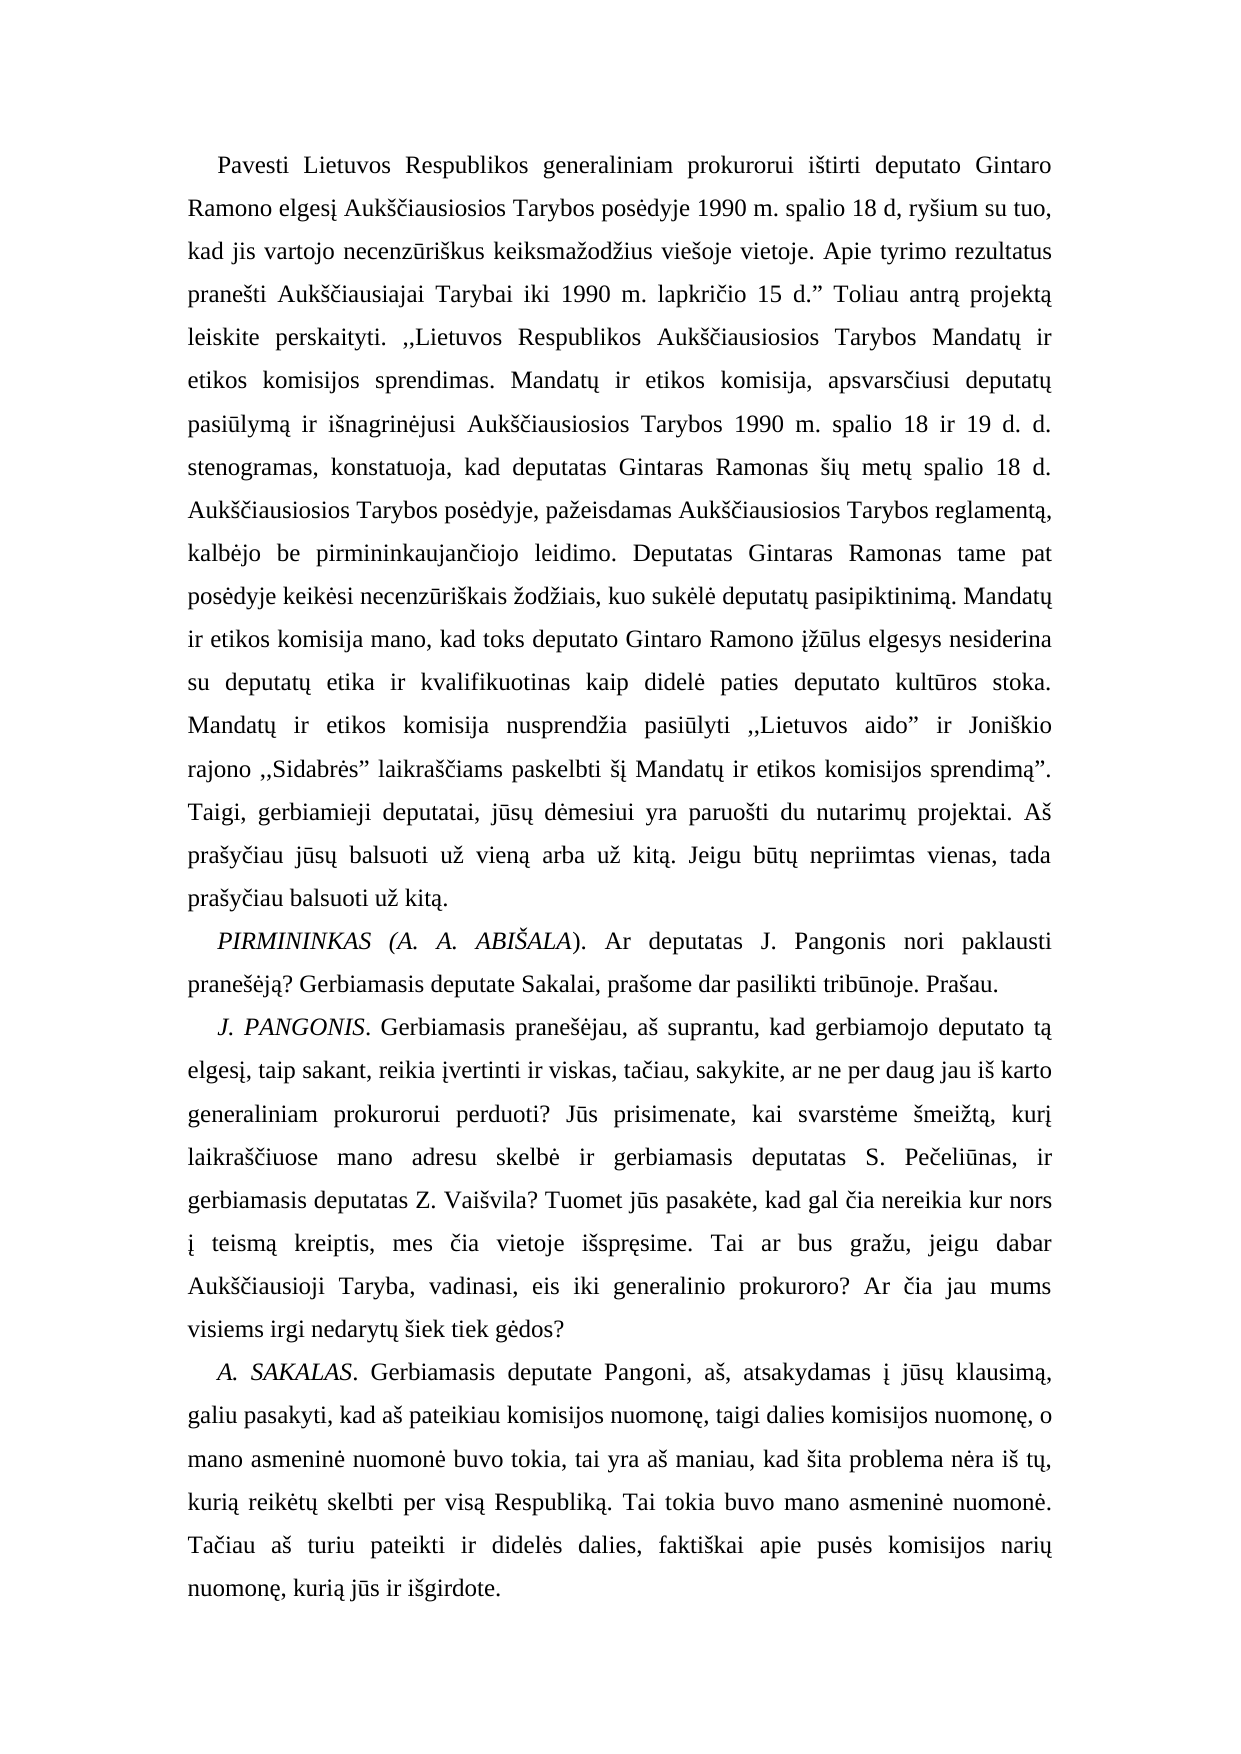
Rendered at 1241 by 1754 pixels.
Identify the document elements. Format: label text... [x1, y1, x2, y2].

text Pavesti Lietuvos Respublikos generaliniam prokurorui ištirti deputato Gintaro Ramono elgesį Aukščiausiosios Tarybos posėdyje 1990 m. spalio 18 d, ryšium su tuo, kad jis vartojo necenzūriškus keiksmažodžius viešoje vietoje. Apie tyrimo rezultatus pranešti Aukščiausiajai Tarybai iki 1990 m. lapkričio 15 d.” Toliau antrą projektą leiskite perskaityti. ,,Lietuvos Respublikos Aukščiausiosios Tarybos Mandatų ir etikos komisijos sprendimas. Mandatų ir etikos komisija, apsvarsčiusi deputatų pasiūlymą ir išnagrinėjusi Aukščiausiosios Tarybos 1990 m. spalio 18 ir 19 d. d. stenogramas, konstatuoja, kad deputatas Gintaras Ramonas šių metų spalio 18 d. Aukščiausiosios Tarybos posėdyje, pažeisdamas Aukščiausiosios Tarybos reglamentą, kalbėjo be pirmininkaujančiojo leidimo. Deputatas Gintaras Ramonas tame pat posėdyje keikėsi necenzūriškais žodžiais, kuo sukėlė deputatų pasipiktinimą. Mandatų ir etikos komisija mano, kad toks deputato Gintaro Ramono įžūlus elgesys nesiderina su deputatų etika ir kvalifikuotinas kaip didelė paties deputato kultūros stoka. Mandatų ir etikos komisija nusprendžia pasiūlyti ,,Lietuvos aido” ir Joniškio rajono ,,Sidabrės” laikraščiams paskelbti šį Mandatų ir etikos komisijos sprendimą”. Taigi, gerbiamieji deputatai, jūsų dėmesiui yra paruošti du nutarimų projektai. Aš prašyčiau jūsų balsuoti už vieną arba už kitą. Jeigu būtų nepriimtas vienas, tada prašyčiau balsuoti už kitą. [187, 150, 1053, 912]
text PIRMININKAS (A. A. ABIŠALA). Ar deputatas J. Pangonis nori paklausti pranešėją? Gerbiamasis deputate Sakalai, prašome dar pasilikti tribūnoje. Prašau. [187, 926, 1053, 998]
text A. SAKALAS. Gerbiamasis deputate Pangoni, aš, atsakydamas į jūsų klausimą, galiu pasakyti, kad aš pateikiau komisijos nuomonę, taigi dalies komisijos nuomonę, o mano asmeninė nuomonė buvo tokia, tai yra aš maniau, kad šita problema nėra iš tų, kurią reikėtų skelbti per visą Respubliką. Tai tokia buvo mano asmeninė nuomonė. Tačiau aš turiu pateikti ir didelės dalies, faktiškai apie pusės komisijos narių nuomonę, kurią jūs ir išgirdote. [187, 1357, 1053, 1602]
text J. PANGONIS. Gerbiamasis pranešėjau, aš suprantu, kad gerbiamojo deputato tą elgesį, taip sakant, reikia įvertinti ir viskas, tačiau, sakykite, ar ne per daug jau iš karto generaliniam prokurorui perduoti? Jūs prisimenate, kai svarstėme šmeižtą, kurį laikraščiuose mano adresu skelbė ir gerbiamasis deputatas S. Pečeliūnas, ir gerbiamasis deputatas Z. Vaišvila? Tuomet jūs pasakėte, kad gal čia nereikia kur nors į teismą kreiptis, mes čia vietoje išspręsime. Tai ar bus gražu, jeigu dabar Aukščiausioji Taryba, vadinasi, eis iki generalinio prokuroro? Ar čia jau mums visiems irgi nedarytų šiek tiek gėdos? [187, 1012, 1053, 1343]
